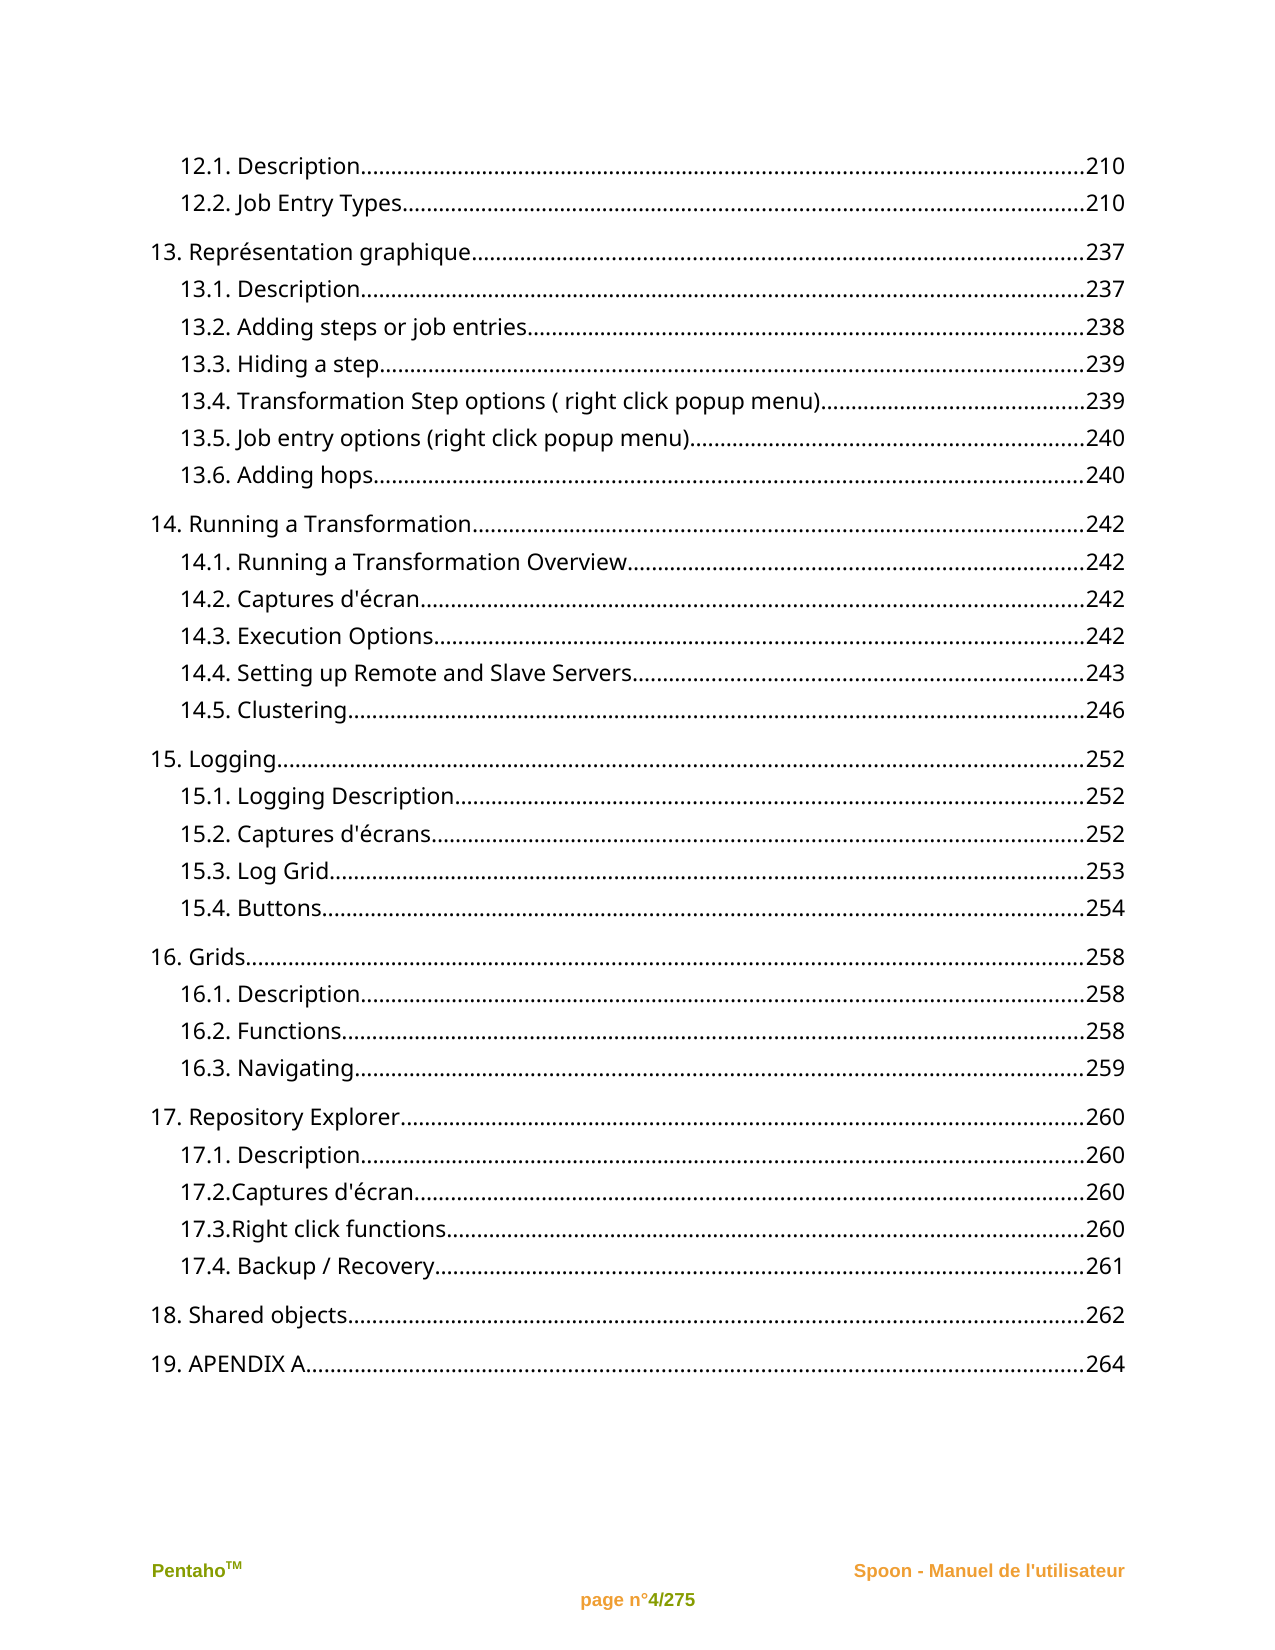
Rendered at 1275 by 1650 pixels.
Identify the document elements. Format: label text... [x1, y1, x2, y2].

text 17.1. Description 260 [179, 1138, 1125, 1170]
text 16.3. Navigating 259 [179, 1052, 1125, 1084]
text 16. Grids 258 [150, 941, 1125, 972]
text 13.5. Job entry options (right click popup menu) 240 [179, 422, 1125, 453]
text 15.4. Buttons 254 [179, 892, 1125, 923]
text 19. APENDIX A 264 [150, 1348, 1125, 1379]
text 14.1. Running a Transformation Overview 242 [179, 545, 1125, 577]
text 14.5. Clustering 246 [179, 694, 1125, 725]
text 18. Shared objects 262 [150, 1299, 1125, 1330]
text 15.2. Captures d'écrans 252 [179, 817, 1125, 849]
text 13.1. Description 237 [179, 273, 1125, 304]
text 17.2.Captures d'écran 260 [179, 1176, 1125, 1207]
text 16.2. Functions 258 [179, 1015, 1125, 1046]
text 12.2. Job Entry Types 210 [179, 187, 1125, 218]
text 17.3.Right click functions 260 [179, 1213, 1125, 1244]
text 13. Représentation graphique 237 [150, 236, 1125, 267]
text 14.4. Setting up Remote and Slave Servers 243 [179, 657, 1125, 688]
text 15.3. Log Grid 253 [179, 855, 1125, 886]
text 13.6. Adding hops 240 [179, 459, 1125, 491]
text 14.3. Execution Options 242 [179, 620, 1125, 651]
text 12.1. Description 210 [179, 150, 1125, 181]
text 16.1. Description 258 [179, 978, 1125, 1009]
text 17.4. Backup / Recovery 261 [179, 1250, 1125, 1281]
text 15.1. Logging Description 252 [179, 780, 1125, 812]
text 14.2. Captures d'écran 242 [179, 583, 1125, 614]
text 13.4. Transformation Step options ( right click popup menu) 239 [179, 385, 1125, 416]
text 17. Repository Explorer 260 [150, 1101, 1125, 1133]
text 13.2. Adding steps or job entries 238 [179, 311, 1125, 342]
text 14. Running a Transformation 242 [150, 508, 1125, 539]
text 15. Logging 252 [150, 743, 1125, 774]
text 13.3. Hiding a step 239 [179, 348, 1125, 379]
